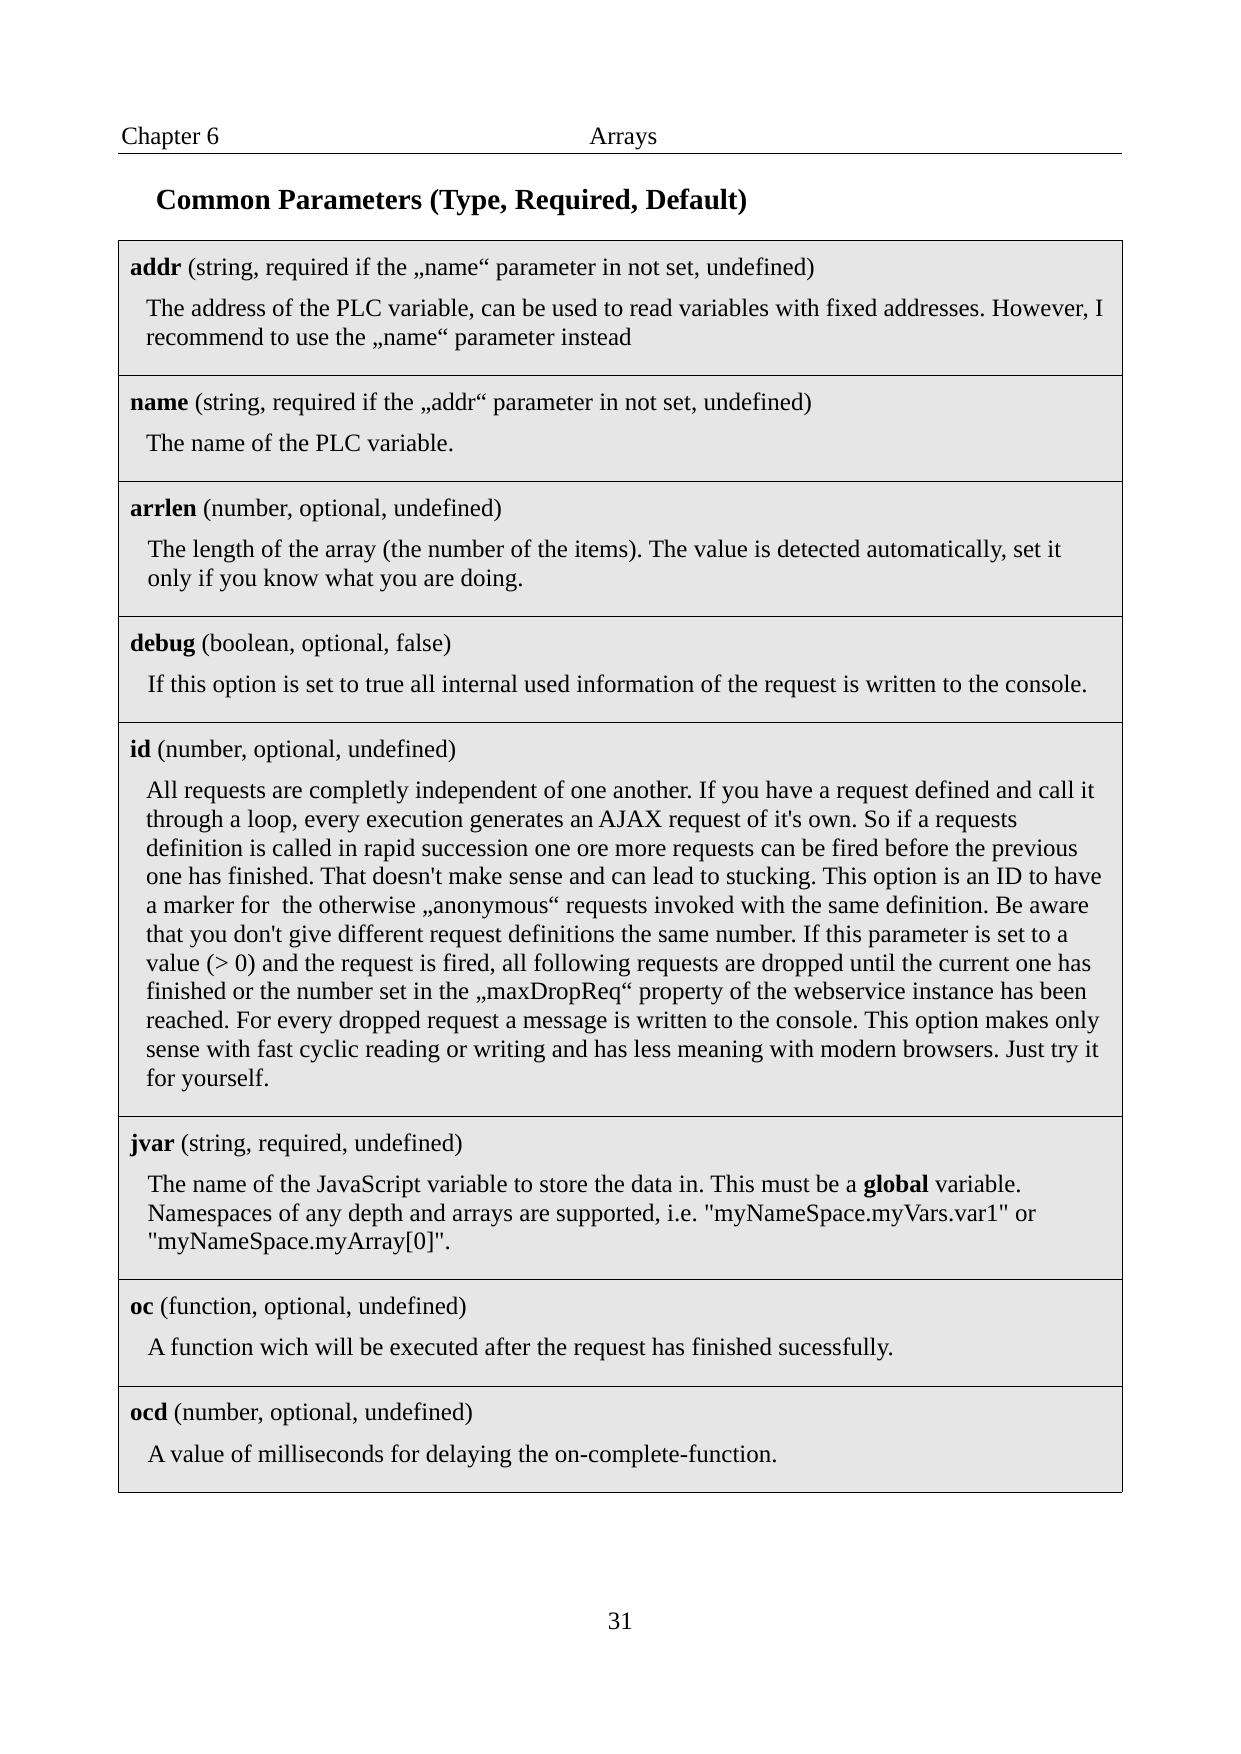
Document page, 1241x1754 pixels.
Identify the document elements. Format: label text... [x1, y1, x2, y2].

table_cell debug (boolean, optional, false) If this option is set to true all internal used information of the request is written to the console. [119, 617, 1122, 722]
table_cell arrlen (number, optional, undefined) The length of the array (the number of the items). The value is detected automatically, set it only if you know what you are doing. [119, 482, 1122, 616]
table_cell name (string, required if the „addr“ parameter in not set, undefined) The name of the PLC variable. [119, 376, 1122, 481]
table_header addr (string, required if the „name“ parameter in not set, undefined) The address of the PLC variable, can be used to read variables with fixed addresses. However, I recommend to use the „name“ parameter instead [119, 241, 1122, 375]
table_cell oc (function, optional, undefined) A function wich will be executed after the request has finished sucessfully. [119, 1280, 1122, 1386]
table_cell jvar (string, required, undefined) The name of the JavaScript variable to store the data in. This must be a global variable. Namespaces of any depth and arrays are supported, i.e. "myNameSpace.myVars.var1" or "myNameSpace.myArray[0]". [119, 1117, 1122, 1279]
subtitle Common Parameters (Type, Required, Default) [156, 182, 1122, 216]
table_cell id (number, optional, undefined) All requests are completly independent of one another. If you have a request defined and call it through a loop, every execution generates an AJAX request of it's own. So if a requests definition is called in rapid succession one ore more requests can be fired before the previous one has finished. That doesn't make sense and can lead to stucking. This option is an ID to have a marker for the otherwise „anonymous“ requests invoked with the same definition. Be aware that you don't give different request definitions the same number. If this parameter is set to a value (> 0) and the request is fired, all following requests are dropped until the current one has finished or the number set in the „maxDropReq“ property of the webservice instance has been reached. For every dropped request a message is written to the console. This option makes only sense with fast cyclic reading or writing and has less meaning with modern browsers. Just try it for yourself. [119, 723, 1122, 1116]
table_cell ocd (number, optional, undefined) A value of milliseconds for delaying the on-complete-function. [119, 1387, 1122, 1492]
